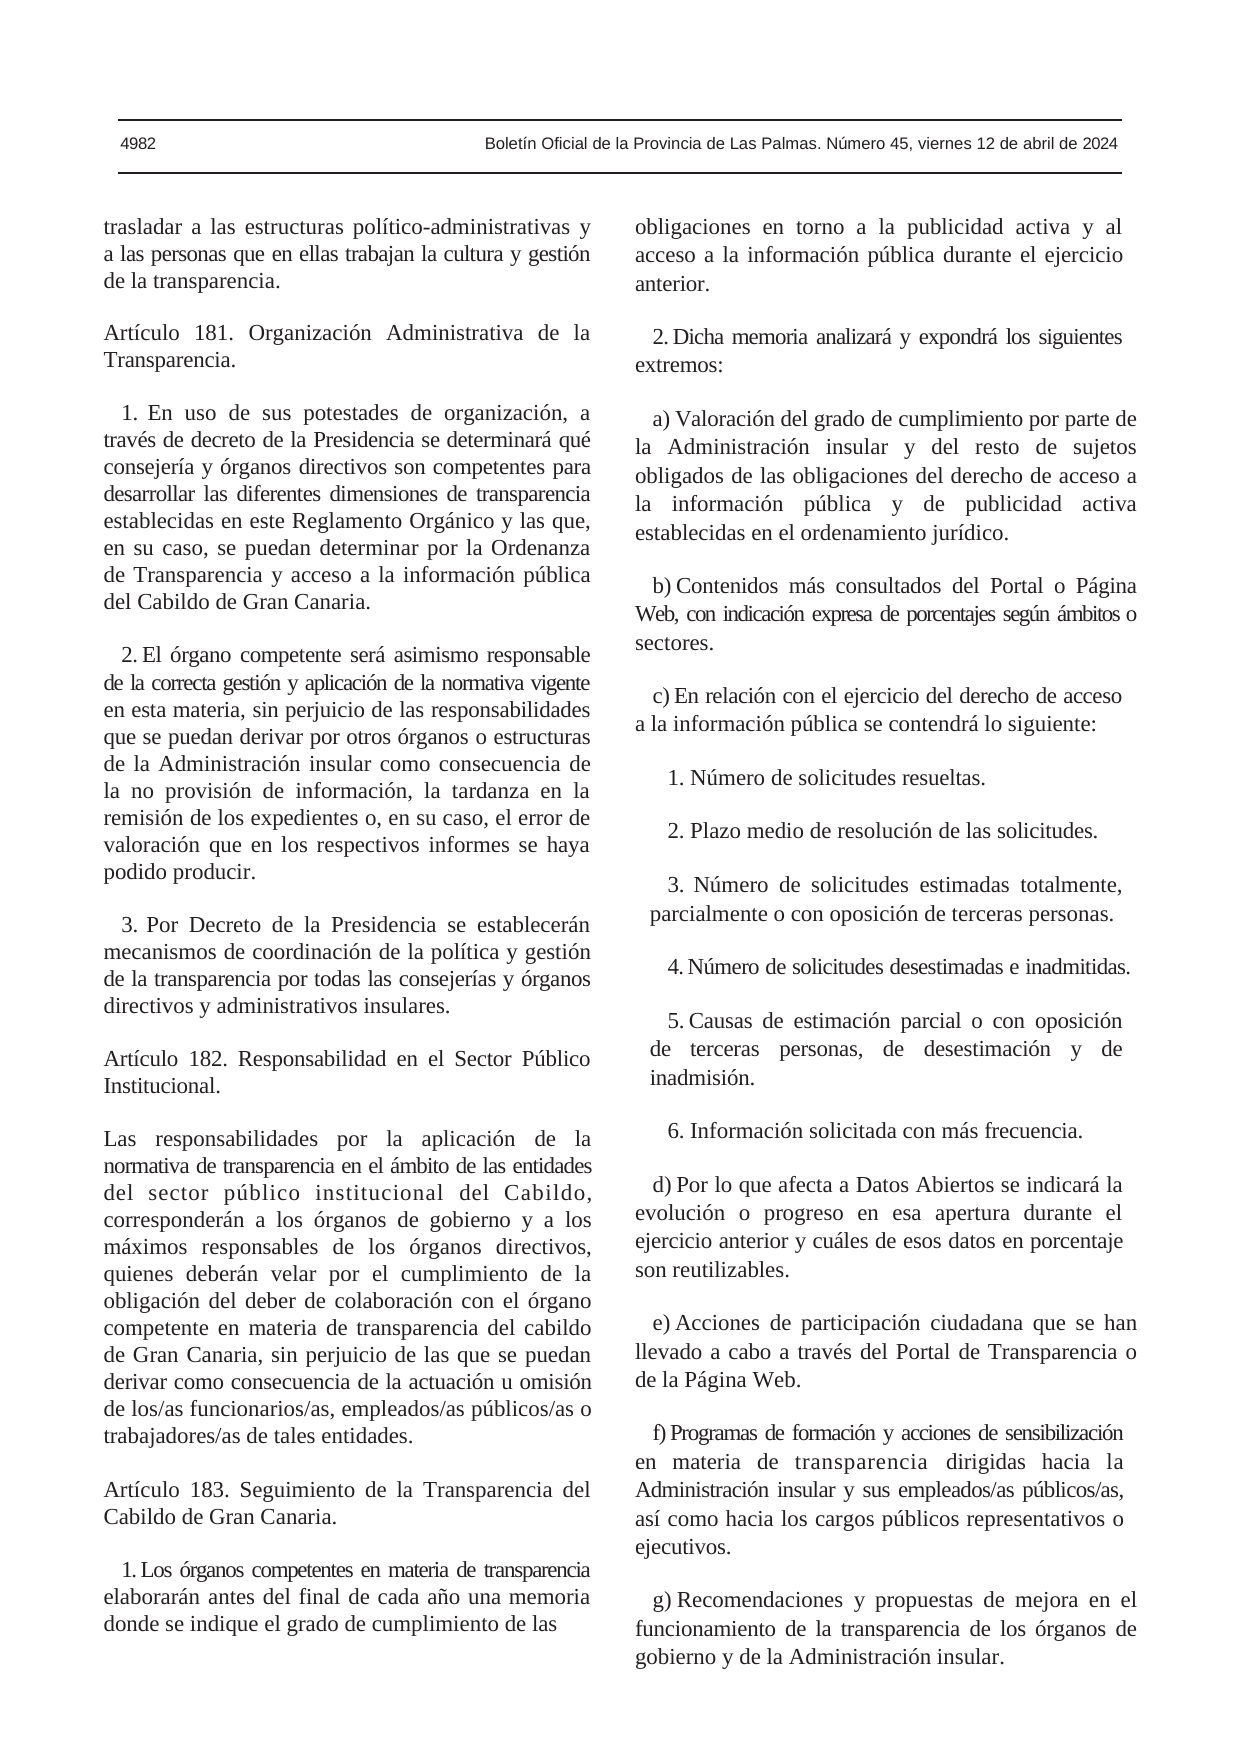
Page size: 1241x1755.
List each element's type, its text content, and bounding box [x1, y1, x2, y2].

text Artículo 183. Seguimiento de la Transparencia del Cabildo de Gran Canaria. [103, 1476, 591, 1530]
text Artículo 181. Organización Administrativa de la Transparencia. [103, 319, 591, 373]
list Por lo que afecta a Datos Abiertos se indicará la evolución o progreso en esa apertura durante el ejercicio anterior y cuáles de esos datos en porcentaje son reutilizables. [635, 1171, 1123, 1282]
list Programas de formación y acciones de sensibilización en materia de transparencia dirigidas hacia la Administración insular y sus empleados/as públicos/as, así como hacia los cargos públicos representativos o ejecutivos. [635, 1419, 1124, 1559]
list Dicha memoria analizará y expondrá los siguientes extremos: [635, 323, 1122, 378]
list Información solicitada con más frecuencia. [667, 1117, 1137, 1143]
list Número de solicitudes estimadas totalmente, parcialmente o con oposición de terceras personas. [649, 871, 1123, 926]
list En relación con el ejercicio del derecho de acceso a la información pública se contendrá lo siguiente: [635, 682, 1123, 737]
list Causas de estimación parcial o con oposición de terceras personas, de desestimación y de inadmisión. [649, 1007, 1123, 1090]
list Plazo medio de resolución de las solicitudes. [667, 817, 1137, 844]
text trasladar a las estructuras político-administrativas y a las personas que en ellas trabajan la cultura y gestión de la transparencia. [103, 213, 591, 293]
text Las responsabilidades por la aplicación de la normativa de transparencia en el ámbito de las entidades del sector público institucional del Cabildo, corresponderán a los órganos de gobierno y a los máximos responsables de los órganos directivos, quienes deberán velar por el cumplimiento de la obligación del deber de colaboración con el órgano competente en materia de transparencia del cabildo de Gran Canaria, sin perjuicio de las que se puedan derivar como consecuencia de la actuación u omisión de los/as funcionarios/as, empleados/as públicos/as o trabajadores/as de tales entidades. [103, 1125, 592, 1449]
list Número de solicitudes resueltas. [667, 764, 1137, 790]
list Número de solicitudes desestimadas e inadmitidas. [667, 953, 1137, 979]
list Contenidos más consultados del Portal o Página Web, con indicación expresa de porcentajes según ámbitos o sectores. [635, 572, 1137, 655]
list Valoración del grado de cumplimiento por parte de la Administración insular y del resto de sujetos obligados de las obligaciones del derecho de acceso a la información pública y de publicidad activa establecidas en el ordenamiento jurídico. [635, 405, 1137, 545]
list Acciones de participación ciudadana que se han llevado a cabo a través del Portal de Transparencia o de la Página Web. [635, 1309, 1137, 1392]
list El órgano competente será asimismo responsable de la correcta gestión y aplicación de la normativa vigente en esta materia, sin perjuicio de las responsabilidades que se puedan derivar por otros órganos o estructuras de la Administración insular como consecuencia de la no provisión de información, la tardanza en la remisión de los expedientes o, en su caso, el error de valoración que en los respectivos informes se haya podido producir. [103, 641, 591, 884]
list Los órganos competentes en materia de transparencia elaborarán antes del final de cada año una memoria donde se indique el grado de cumplimiento de las [103, 1556, 591, 1636]
text obligaciones en torno a la publicidad activa y al acceso a la información pública durante el ejercicio anterior. [635, 213, 1123, 296]
text Artículo 182. Responsabilidad en el Sector Público Institucional. [103, 1045, 591, 1099]
list En uso de sus potestades de organización, a través de decreto de la Presidencia se determinará qué consejería y órganos directivos son competentes para desarrollar las diferentes dimensiones de transparencia establecidas en este Reglamento Orgánico y las que, en su caso, se puedan determinar por la Ordenanza de Transparencia y acceso a la información pública del Cabildo de Gran Canaria. [103, 399, 591, 615]
list Por Decreto de la Presidencia se establecerán mecanismos de coordinación de la política y gestión de la transparencia por todas las consejerías y órganos directivos y administrativos insulares. [103, 911, 591, 1019]
list Recomendaciones y propuestas de mejora en el funcionamiento de la transparencia de los órganos de gobierno y de la Administración insular. [635, 1586, 1137, 1670]
